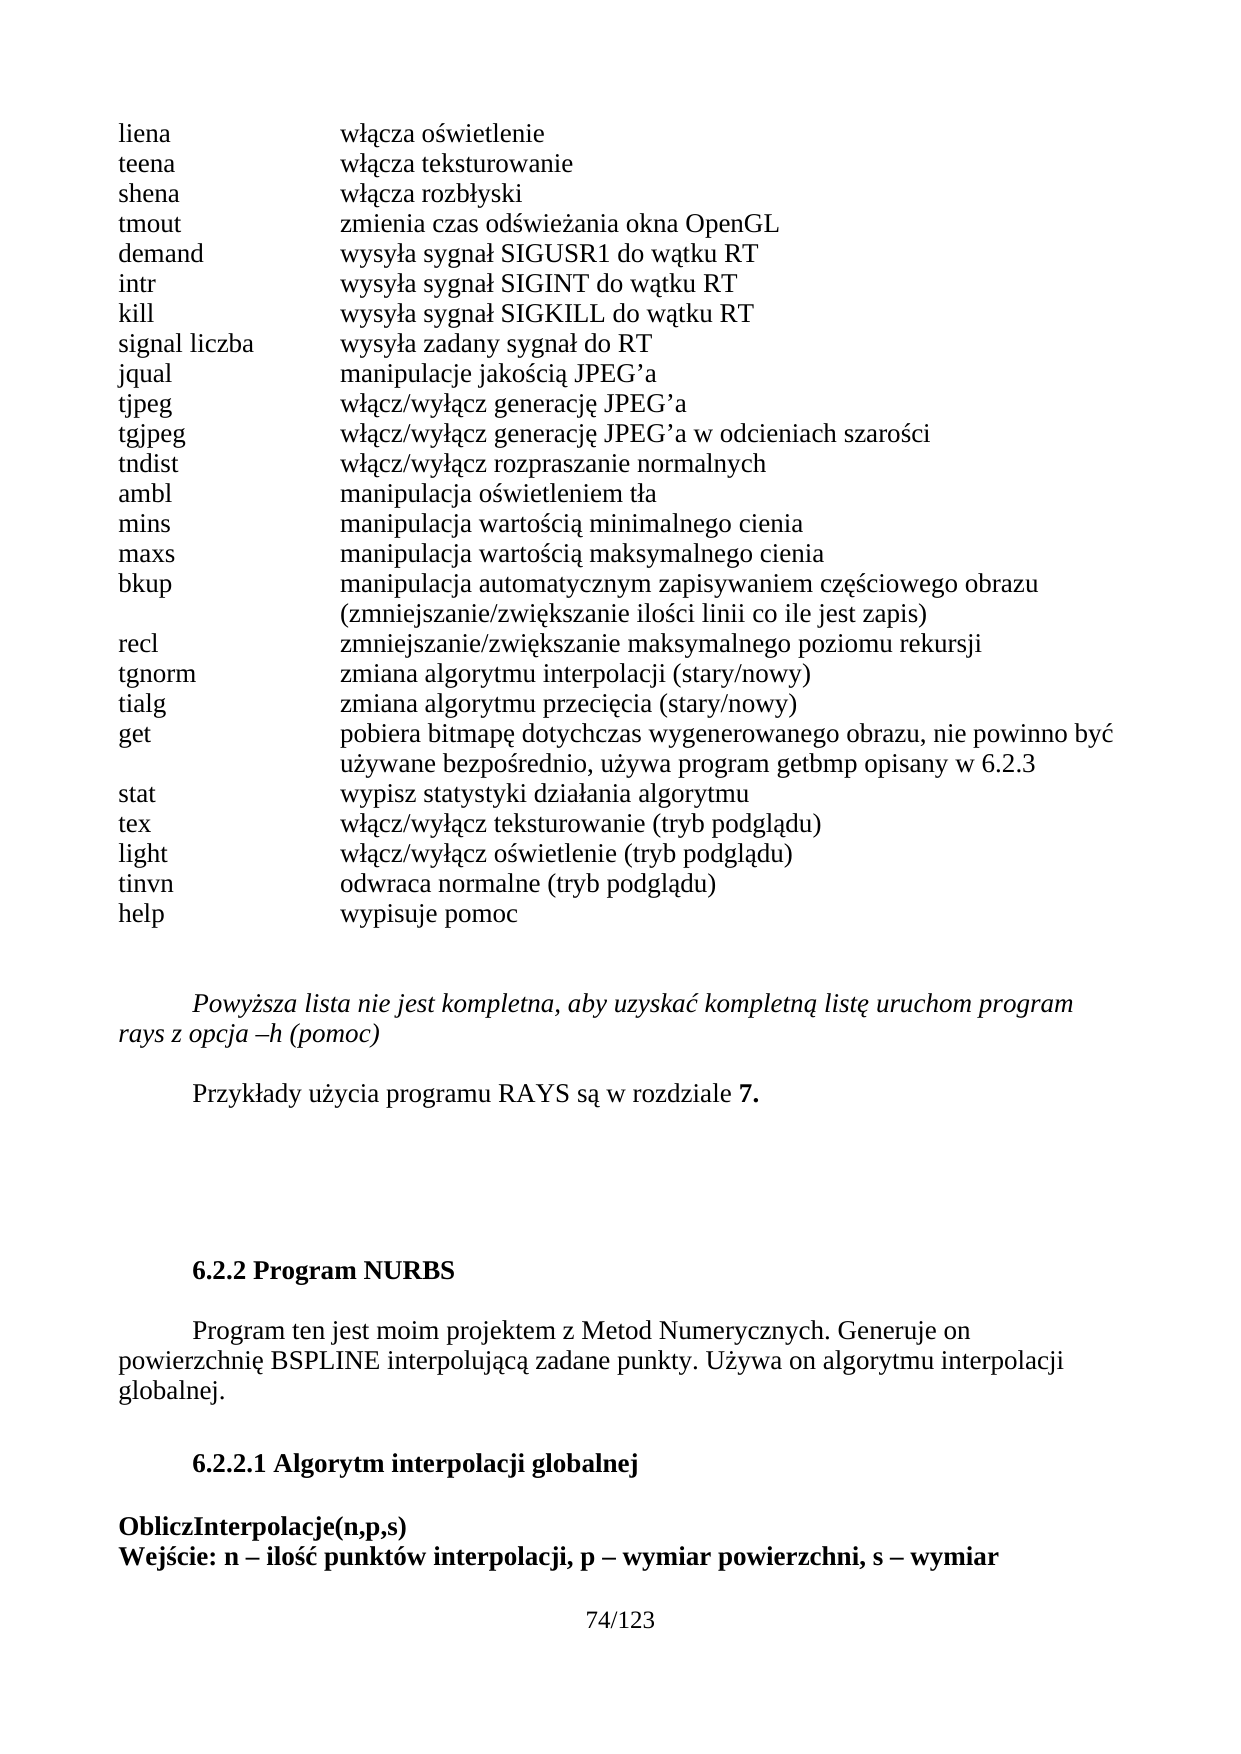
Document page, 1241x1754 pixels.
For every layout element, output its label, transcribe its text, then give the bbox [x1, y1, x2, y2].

text Program ten jest moim projektem z Metod Numerycznych. Generuje on powierzchnię BSPLINE interpolującą zadane punkty. Używa on algorytmu interpolacji globalnej. [118, 1316, 1122, 1406]
text maxs manipulacja wartością maksymalnego cienia [118, 538, 1122, 568]
text jqual manipulacje jakością JPEG’a [118, 358, 1122, 388]
text recl zmniejszanie/zwiększanie maksymalnego poziomu rekursji [118, 628, 1122, 658]
text 6.2.2.1 Algorytm interpolacji globalnej [118, 1442, 1122, 1479]
text signal liczba wysyła zadany sygnał do RT [118, 328, 1122, 358]
text intr wysyła sygnał SIGINT do wątku RT [118, 268, 1122, 298]
text Powyższa lista nie jest kompletna, aby uzyskać kompletną listę uruchom program rays z opcja –h (pomoc) [118, 988, 1122, 1048]
text demand wysyła sygnał SIGUSR1 do wątku RT [118, 238, 1122, 268]
text tex włącz/wyłącz teksturowanie (tryb podglądu) [118, 808, 1122, 838]
text shena włącza rozbłyski [118, 178, 1122, 208]
text tndist włącz/wyłącz rozpraszanie normalnych [118, 448, 1122, 478]
text light włącz/wyłącz oświetlenie (tryb podglądu) [118, 838, 1122, 868]
text ObliczInterpolacje(n,p,s) [118, 1512, 1122, 1542]
text Przykłady użycia programu RAYS są w rozdziale 7. [118, 1078, 1122, 1108]
text kill wysyła sygnał SIGKILL do wątku RT [118, 298, 1122, 328]
text tjpeg włącz/wyłącz generację JPEG’a [118, 388, 1122, 418]
text ambl manipulacja oświetleniem tła [118, 478, 1122, 508]
text (zmniejszanie/zwiększanie ilości linii co ile jest zapis) [118, 598, 1122, 628]
text tinvn odwraca normalne (tryb podglądu) [118, 868, 1122, 898]
text liena włącza oświetlenie [118, 118, 1122, 148]
text stat wypisz statystyki działania algorytmu [118, 778, 1122, 808]
text help wypisuje pomoc [118, 898, 1122, 928]
text teena włącza teksturowanie [118, 148, 1122, 178]
text Wejście: n – ilość punktów interpolacji, p – wymiar powierzchni, s – wymiar [118, 1542, 1122, 1572]
text 6.2.2 Program NURBS [118, 1256, 1122, 1286]
text tgnorm zmiana algorytmu interpolacji (stary/nowy) [118, 658, 1122, 688]
text mins manipulacja wartością minimalnego cienia [118, 508, 1122, 538]
text tialg zmiana algorytmu przecięcia (stary/nowy) [118, 688, 1122, 718]
text bkup manipulacja automatycznym zapisywaniem częściowego obrazu [118, 568, 1122, 598]
text tgjpeg włącz/wyłącz generację JPEG’a w odcieniach szarości [118, 418, 1122, 448]
text tmout zmienia czas odświeżania okna OpenGL [118, 208, 1122, 238]
text get pobiera bitmapę dotychczas wygenerowanego obrazu, nie powinno być używane bezpośrednio, używa program getbmp opisany w 6.2.3 [118, 718, 1122, 778]
